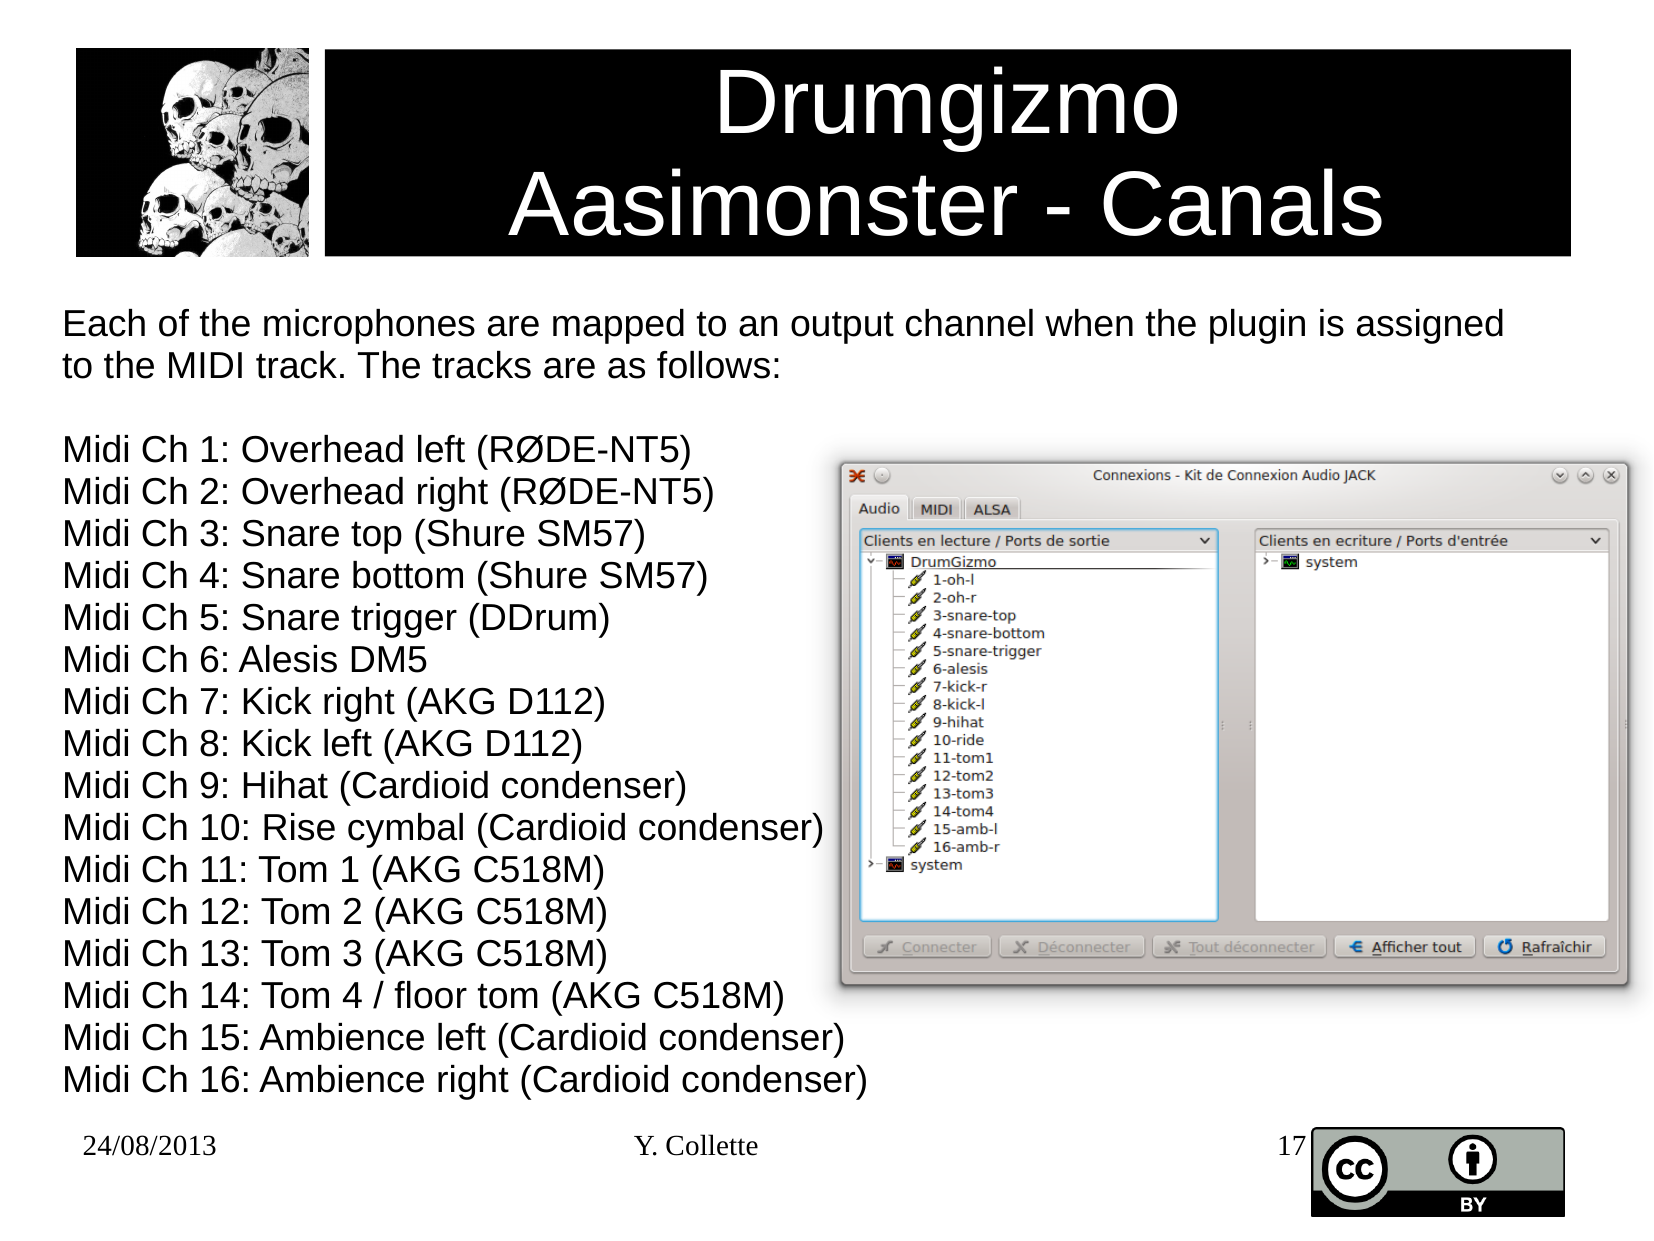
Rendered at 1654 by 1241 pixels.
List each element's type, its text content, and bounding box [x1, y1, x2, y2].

picture [1311, 1127, 1565, 1217]
picture [76, 48, 309, 257]
text_box Each of the microphones are mapped to an output channel when the plugin is assigned to the MIDI track. The tracks are as follows: Midi Ch 1: Overhead left (RØDE-NT5) Midi Ch 2: Overhead right (RØDE-NT5) Midi Ch 3: Snare top (Shure SM57) Midi Ch 4: Snare bottom (Shure SM57) Midi Ch 5: Snare trigger (DDrum) Midi Ch 6: Alesis DM5 Midi Ch 7: Kick right (AKG D112) Midi Ch 8: Kick left (AKG D112) Midi Ch 9: Hihat (Cardioid condenser) Midi Ch 10: Rise cymbal (Cardioid condenser) Midi Ch 11: Tom 1 (AKG C518M) Midi Ch 12: Tom 2 (AKG C518M) Midi Ch 13: Tom 3 (AKG C518M) Midi Ch 14: Tom 4 / floor tom (AKG C518M) Midi Ch 15: Ambience left (Cardioid condenser) Midi Ch 16: Ambience right (Cardioid condenser) [47, 295, 1536, 1150]
title Drumgizmo Aasimonster - Canals [324, 49, 1571, 257]
picture [1536, 419, 1654, 1029]
